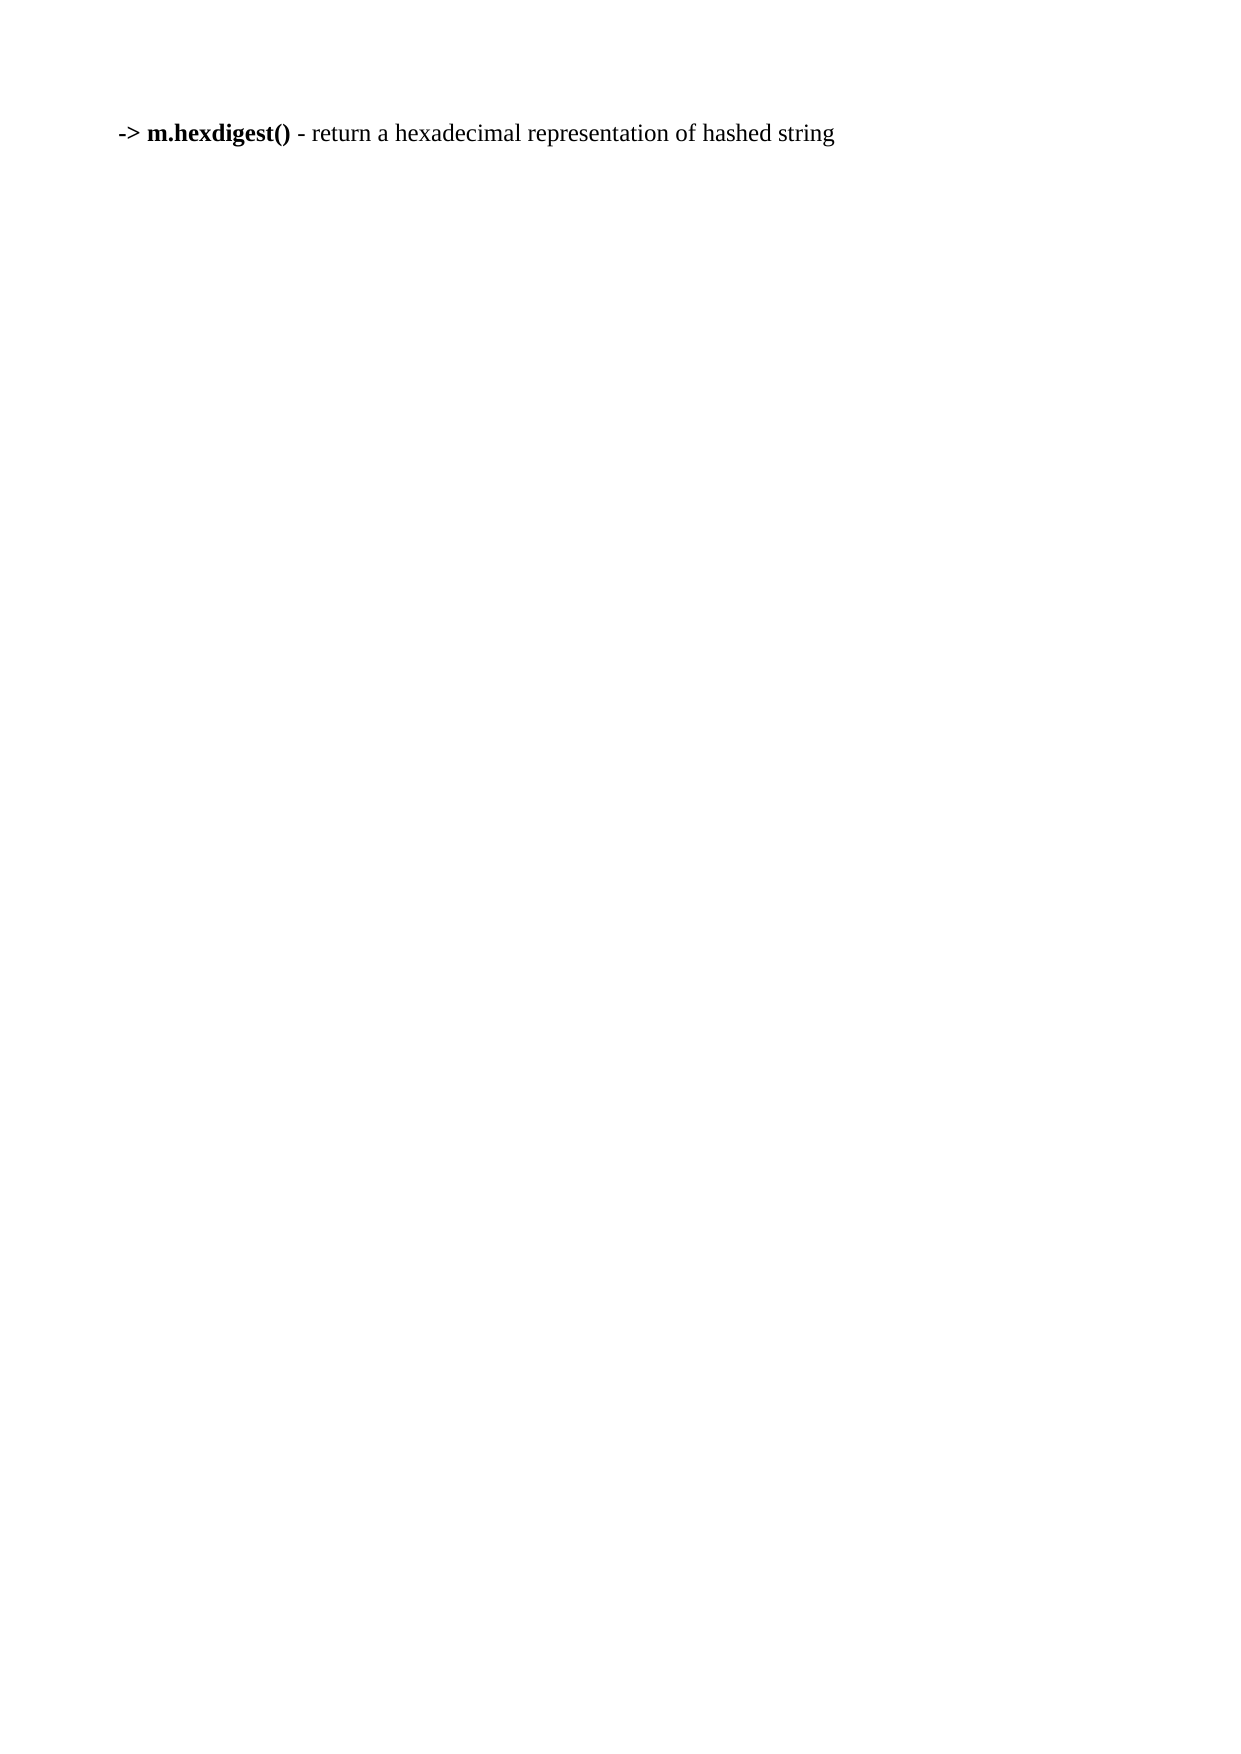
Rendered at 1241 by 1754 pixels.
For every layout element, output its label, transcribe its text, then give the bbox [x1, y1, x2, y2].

text -> m.hexdigest() - return a hexadecimal representation of hashed string [118, 118, 1122, 147]
